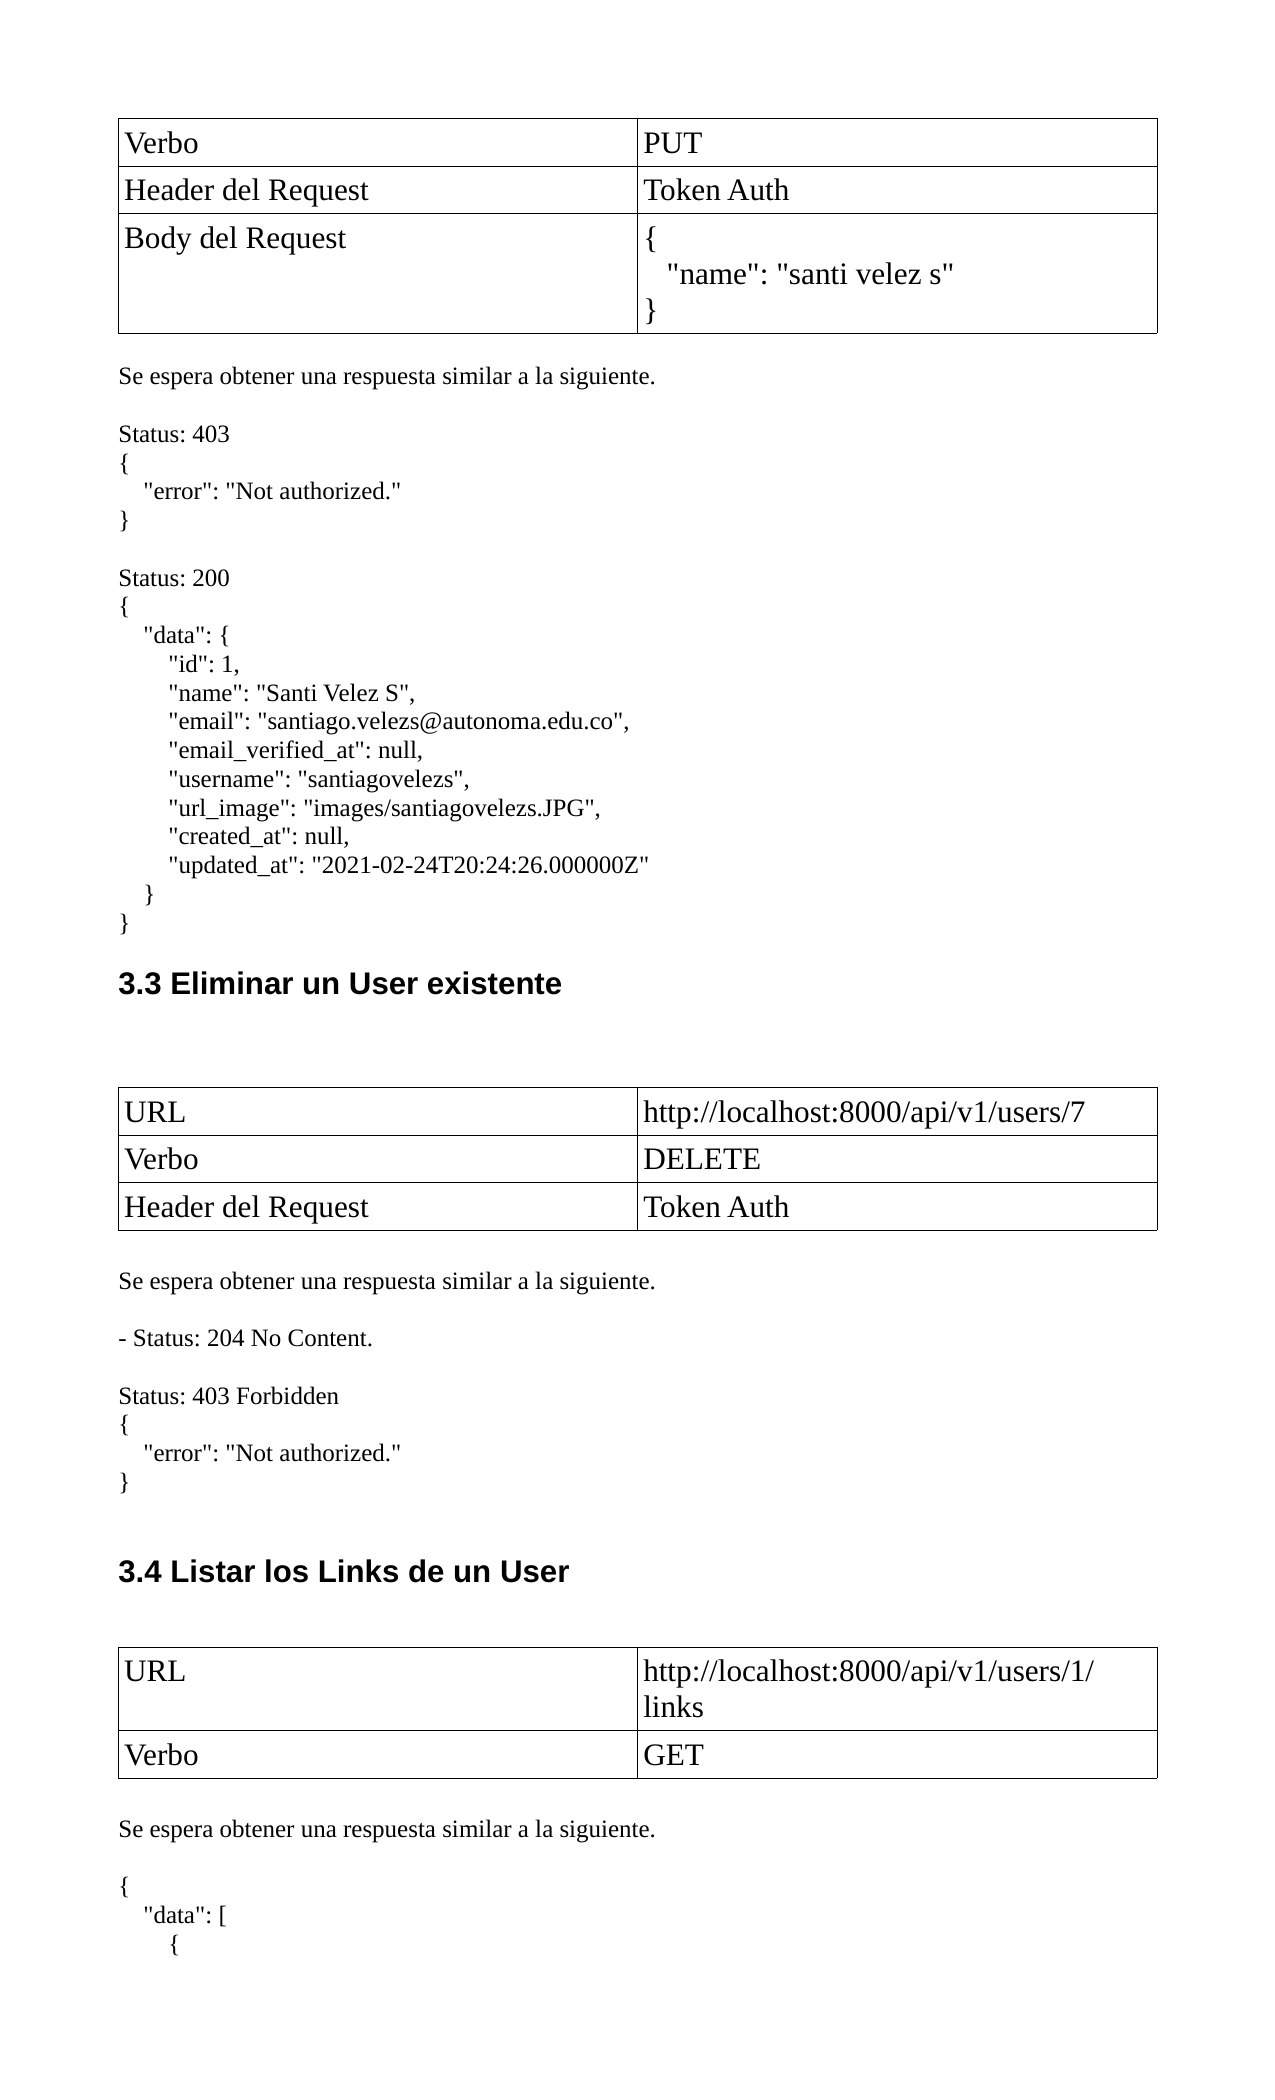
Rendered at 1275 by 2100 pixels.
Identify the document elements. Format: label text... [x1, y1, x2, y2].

text { [118, 1409, 1157, 1438]
text "updated_at": "2021-02-24T20:24:26.000000Z" [118, 850, 1157, 879]
table_cell Header del Request [119, 1183, 637, 1230]
text "data": [ [118, 1900, 1157, 1929]
text } [118, 879, 1157, 908]
text Status: 403 [118, 419, 1157, 448]
table_cell Verbo [119, 1731, 637, 1778]
text "error": "Not authorized." [118, 1438, 1157, 1467]
text } [118, 1467, 1157, 1496]
table_cell Header del Request [119, 167, 637, 213]
text } [118, 505, 1157, 534]
text Se espera obtener una respuesta similar a la siguiente. [118, 361, 1157, 390]
text "email": "santiago.velezs@autonoma.edu.co", [118, 706, 1157, 735]
table_cell Token Auth [638, 167, 1157, 213]
table_cell { "name": "santi velez s" } [638, 214, 1157, 332]
text "url_image": "images/santiagovelezs.JPG", [118, 793, 1157, 821]
table_header http://localhost:8000/api/v1/users/7 [638, 1088, 1157, 1135]
table_header http://localhost:8000/api/v1/users/1/links [638, 1648, 1157, 1730]
text Se espera obtener una respuesta similar a la siguiente. [118, 1814, 1157, 1842]
text { [118, 448, 1157, 476]
text "id": 1, [118, 649, 1157, 678]
table_cell Token Auth [638, 1183, 1157, 1230]
text { [118, 591, 1157, 620]
text "username": "santiagovelezs", [118, 764, 1157, 793]
text "name": "Santi Velez S", [118, 678, 1157, 706]
text Se espera obtener una respuesta similar a la siguiente. [118, 1266, 1157, 1294]
table_header URL [119, 1088, 637, 1135]
table_header URL [119, 1648, 637, 1730]
text "created_at": null, [118, 821, 1157, 850]
text { [118, 1871, 1157, 1900]
text } [118, 908, 1157, 936]
text 3.3 Eliminar un User existente [118, 965, 1157, 1001]
text 3.4 Listar los Links de un User [118, 1553, 1157, 1589]
table_cell Body del Request [119, 214, 637, 332]
text "email_verified_at": null, [118, 735, 1157, 764]
table_cell PUT [638, 119, 1157, 166]
text { [118, 1929, 1157, 1957]
table_cell GET [638, 1731, 1157, 1778]
table_cell Verbo [119, 119, 637, 166]
text Status: 200 [118, 563, 1157, 591]
table_cell Verbo [119, 1136, 637, 1182]
text "data": { [118, 620, 1157, 649]
table_cell DELETE [638, 1136, 1157, 1182]
text Status: 403 Forbidden [118, 1381, 1157, 1409]
text "error": "Not authorized." [118, 476, 1157, 505]
text - Status: 204 No Content. [118, 1323, 1157, 1352]
